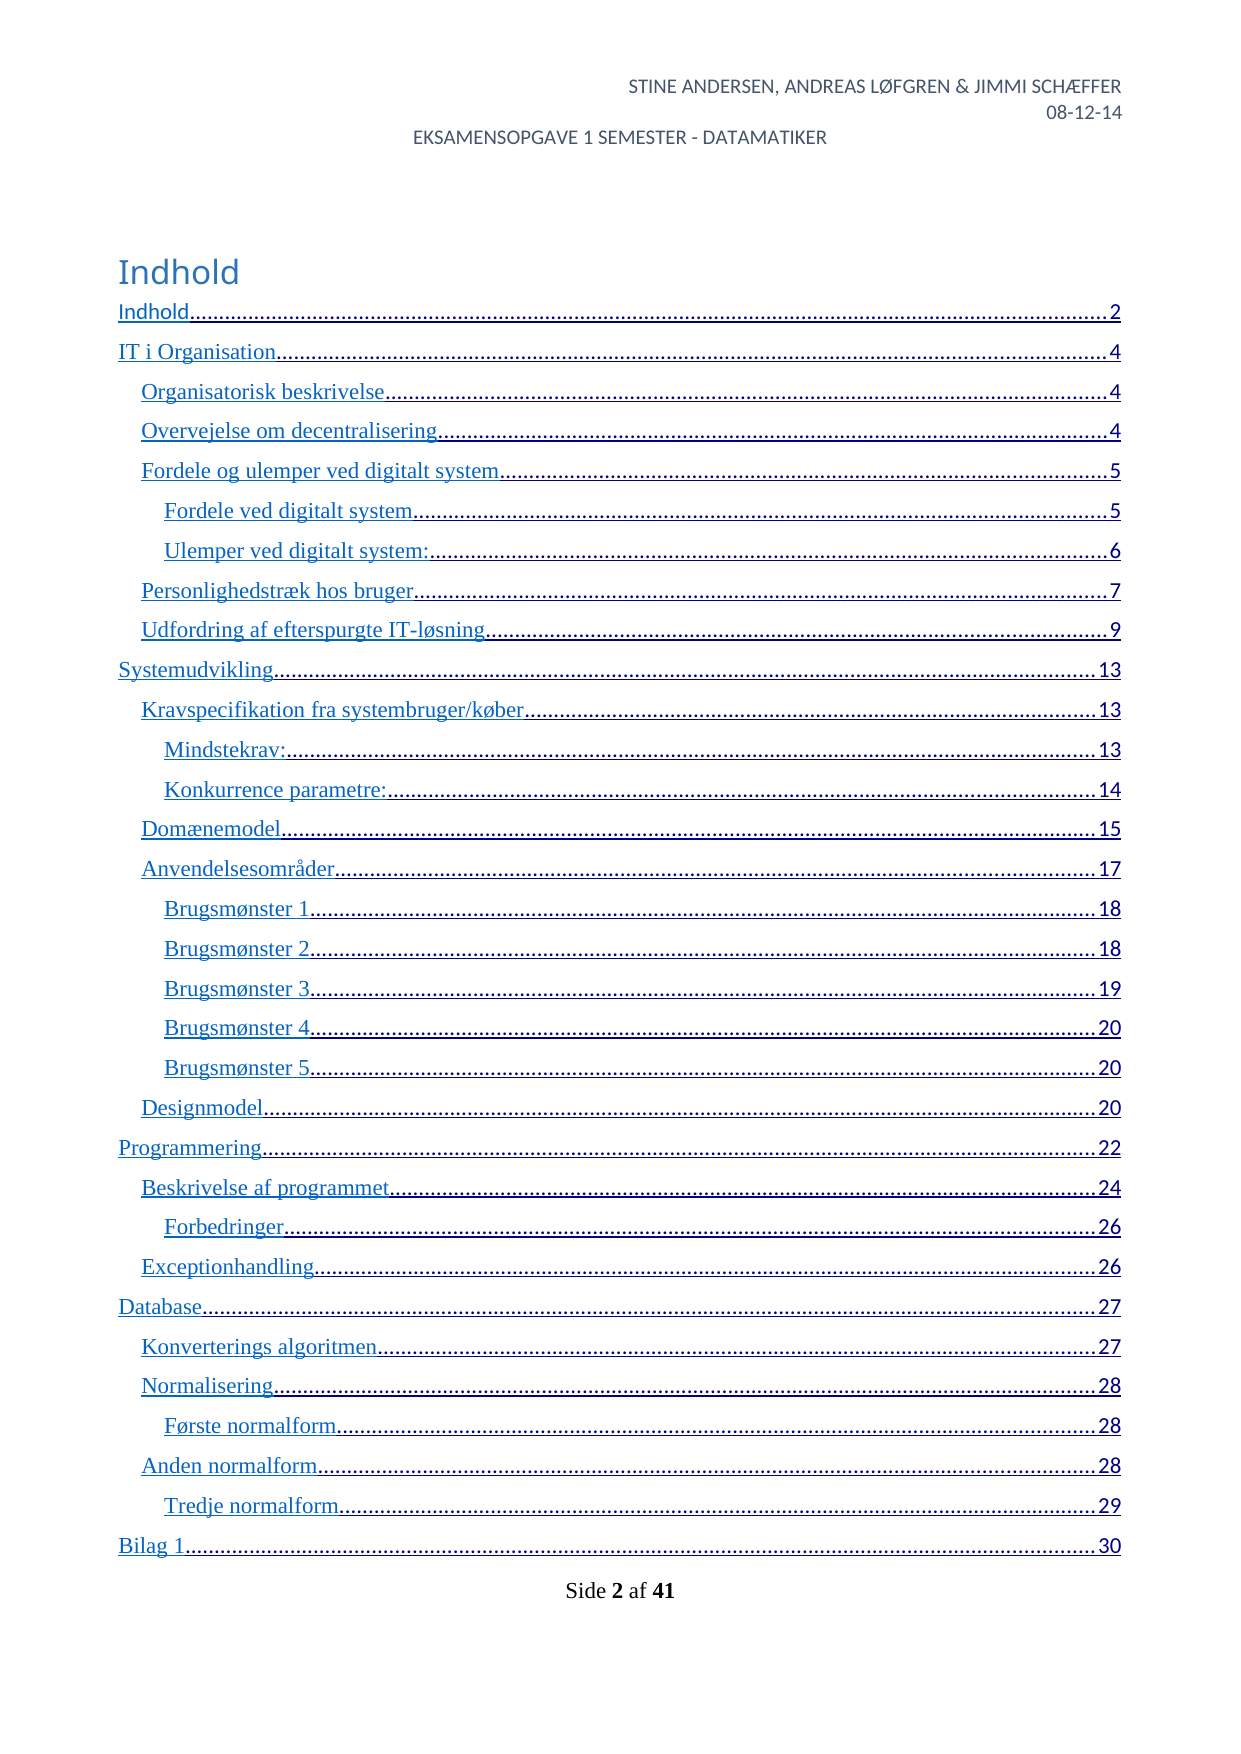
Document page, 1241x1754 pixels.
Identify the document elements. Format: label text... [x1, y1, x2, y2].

text Programmering 22 [118, 1133, 1122, 1161]
text Domænemodel 15 [141, 814, 1122, 842]
text Indhold 2 [118, 297, 1122, 325]
text Bilag 1 30 [118, 1531, 1122, 1559]
text Personlighedstræk hos bruger 7 [141, 576, 1122, 604]
text Exceptionhandling 26 [141, 1252, 1122, 1280]
text Tredje normalform 29 [164, 1491, 1122, 1519]
text IT i Organisation 4 [118, 337, 1122, 365]
text Første normalform 28 [164, 1411, 1122, 1439]
text Konkurrence parametre: 14 [164, 775, 1122, 803]
text Brugsmønster 4 20 [164, 1013, 1122, 1041]
text Indhold [118, 249, 1122, 294]
text Database 27 [118, 1292, 1122, 1320]
text Ulemper ved digitalt system: 6 [164, 536, 1122, 564]
text Brugsmønster 2 18 [164, 934, 1122, 962]
text Brugsmønster 3 19 [164, 974, 1122, 1002]
text Fordele og ulemper ved digitalt system 5 [141, 456, 1122, 484]
text Normalisering 28 [141, 1372, 1122, 1399]
text Mindstekrav: 13 [164, 735, 1122, 763]
text Brugsmønster 1 18 [164, 894, 1122, 922]
text Beskrivelse af programmet 24 [141, 1173, 1122, 1201]
text Brugsmønster 5 20 [164, 1053, 1122, 1081]
text Systemudvikling 13 [118, 655, 1122, 683]
text Kravspecifikation fra systembruger/køber 13 [141, 695, 1122, 723]
text Konverterings algoritmen 27 [141, 1332, 1122, 1360]
text Designmodel 20 [141, 1093, 1122, 1121]
text Anvendelsesområder 17 [141, 854, 1122, 882]
text Fordele ved digitalt system 5 [164, 496, 1122, 524]
text Forbedringer 26 [164, 1212, 1122, 1240]
text Udfordring af efterspurgte IT-løsning 9 [141, 616, 1122, 643]
text Organisatorisk beskrivelse 4 [141, 377, 1122, 405]
text Anden normalform 28 [141, 1451, 1122, 1479]
text Overvejelse om decentralisering 4 [141, 417, 1122, 444]
